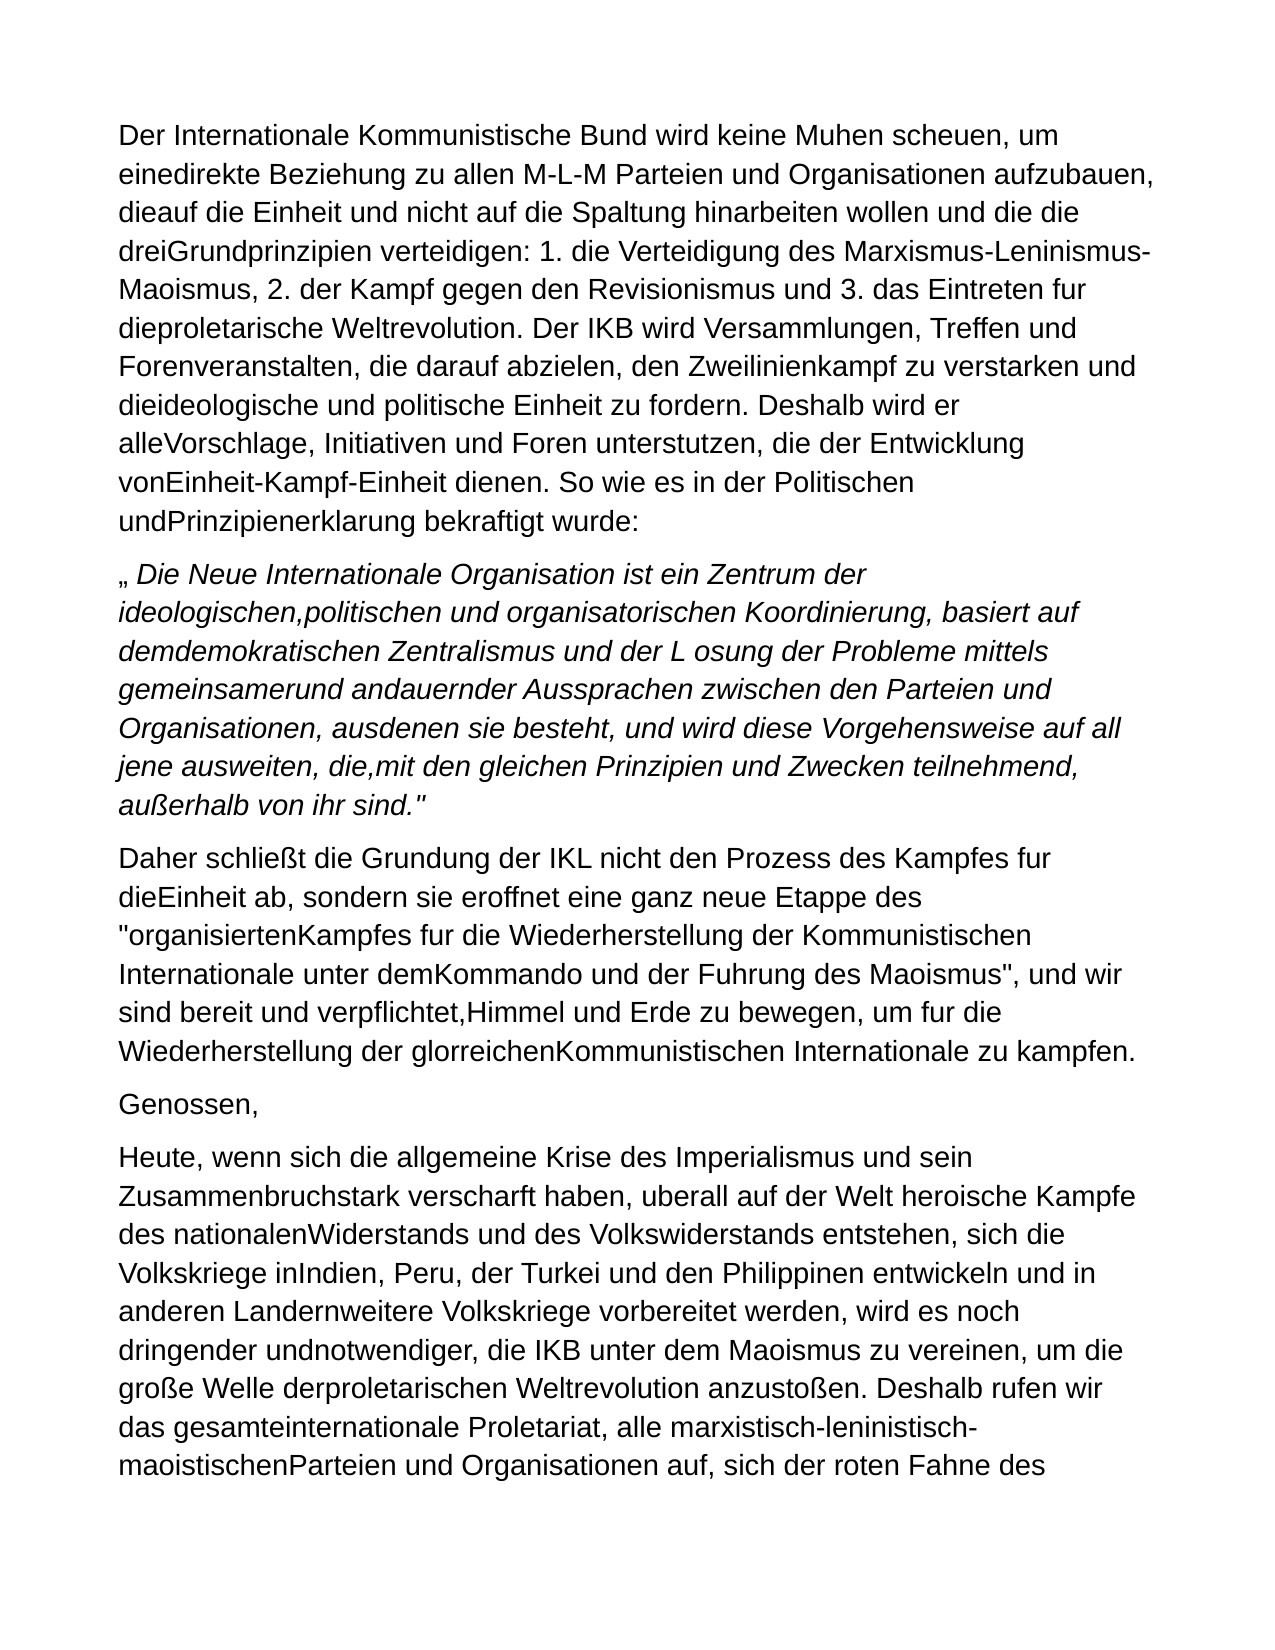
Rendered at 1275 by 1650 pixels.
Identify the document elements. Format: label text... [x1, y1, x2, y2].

text Genossen, [118, 1087, 1157, 1120]
text „ Die Neue Internationale Organisation ist ein Zentrum der ideologischen,politischen und organisatorischen Koordinierung, basiert auf demdemokratischen Zentralismus und der L osung der Probleme mittels gemeinsamerund andauernder Aussprachen zwischen den Parteien und Organisationen, ausdenen sie besteht, und wird diese Vorgehensweise auf all jene ausweiten, die,mit den gleichen Prinzipien und Zwecken teilnehmend, außerhalb von ihr sind." [118, 557, 1157, 821]
text Daher schließt die Grundung der IKL nicht den Prozess des Kampfes fur dieEinheit ab, sondern sie eroffnet eine ganz neue Etappe des "organisiertenKampfes fur die Wiederherstellung der Kommunistischen Internationale unter demKommando und der Fuhrung des Maoismus", und wir sind bereit und verpflichtet,Himmel und Erde zu bewegen, um fur die Wiederherstellung der glorreichenKommunistischen Internationale zu kampfen. [118, 841, 1157, 1067]
text Der Internationale Kommunistische Bund wird keine Muhen scheuen, um einedirekte Beziehung zu allen M-L-M Parteien und Organisationen aufzubauen, dieauf die Einheit und nicht auf die Spaltung hinarbeiten wollen und die die dreiGrundprinzipien verteidigen: 1. die Verteidigung des Marxismus-Leninismus-Maoismus, 2. der Kampf gegen den Revisionismus und 3. das Eintreten fur dieproletarische Weltrevolution. Der IKB wird Versammlungen, Treffen und Forenveranstalten, die darauf abzielen, den Zweilinienkampf zu verstarken und dieideologische und politische Einheit zu fordern. Deshalb wird er alleVorschlage, Initiativen und Foren unterstutzen, die der Entwicklung vonEinheit-Kampf-Einheit dienen. So wie es in der Politischen undPrinzipienerklarung bekraftigt wurde: [118, 118, 1157, 537]
text Heute, wenn sich die allgemeine Krise des Imperialismus und sein Zusammenbruchstark verscharft haben, uberall auf der Welt heroische Kampfe des nationalenWiderstands und des Volkswiderstands entstehen, sich die Volkskriege inIndien, Peru, der Turkei und den Philippinen entwickeln und in anderen Landernweitere Volkskriege vorbereitet werden, wird es noch dringender undnotwendiger, die IKB unter dem Maoismus zu vereinen, um die große Welle derproletarischen Weltrevolution anzustoßen. Deshalb rufen wir das gesamteinternationale Proletariat, alle marxistisch-leninistisch-maoistischenParteien und Organisationen auf, sich der roten Fahne des [118, 1140, 1157, 1482]
